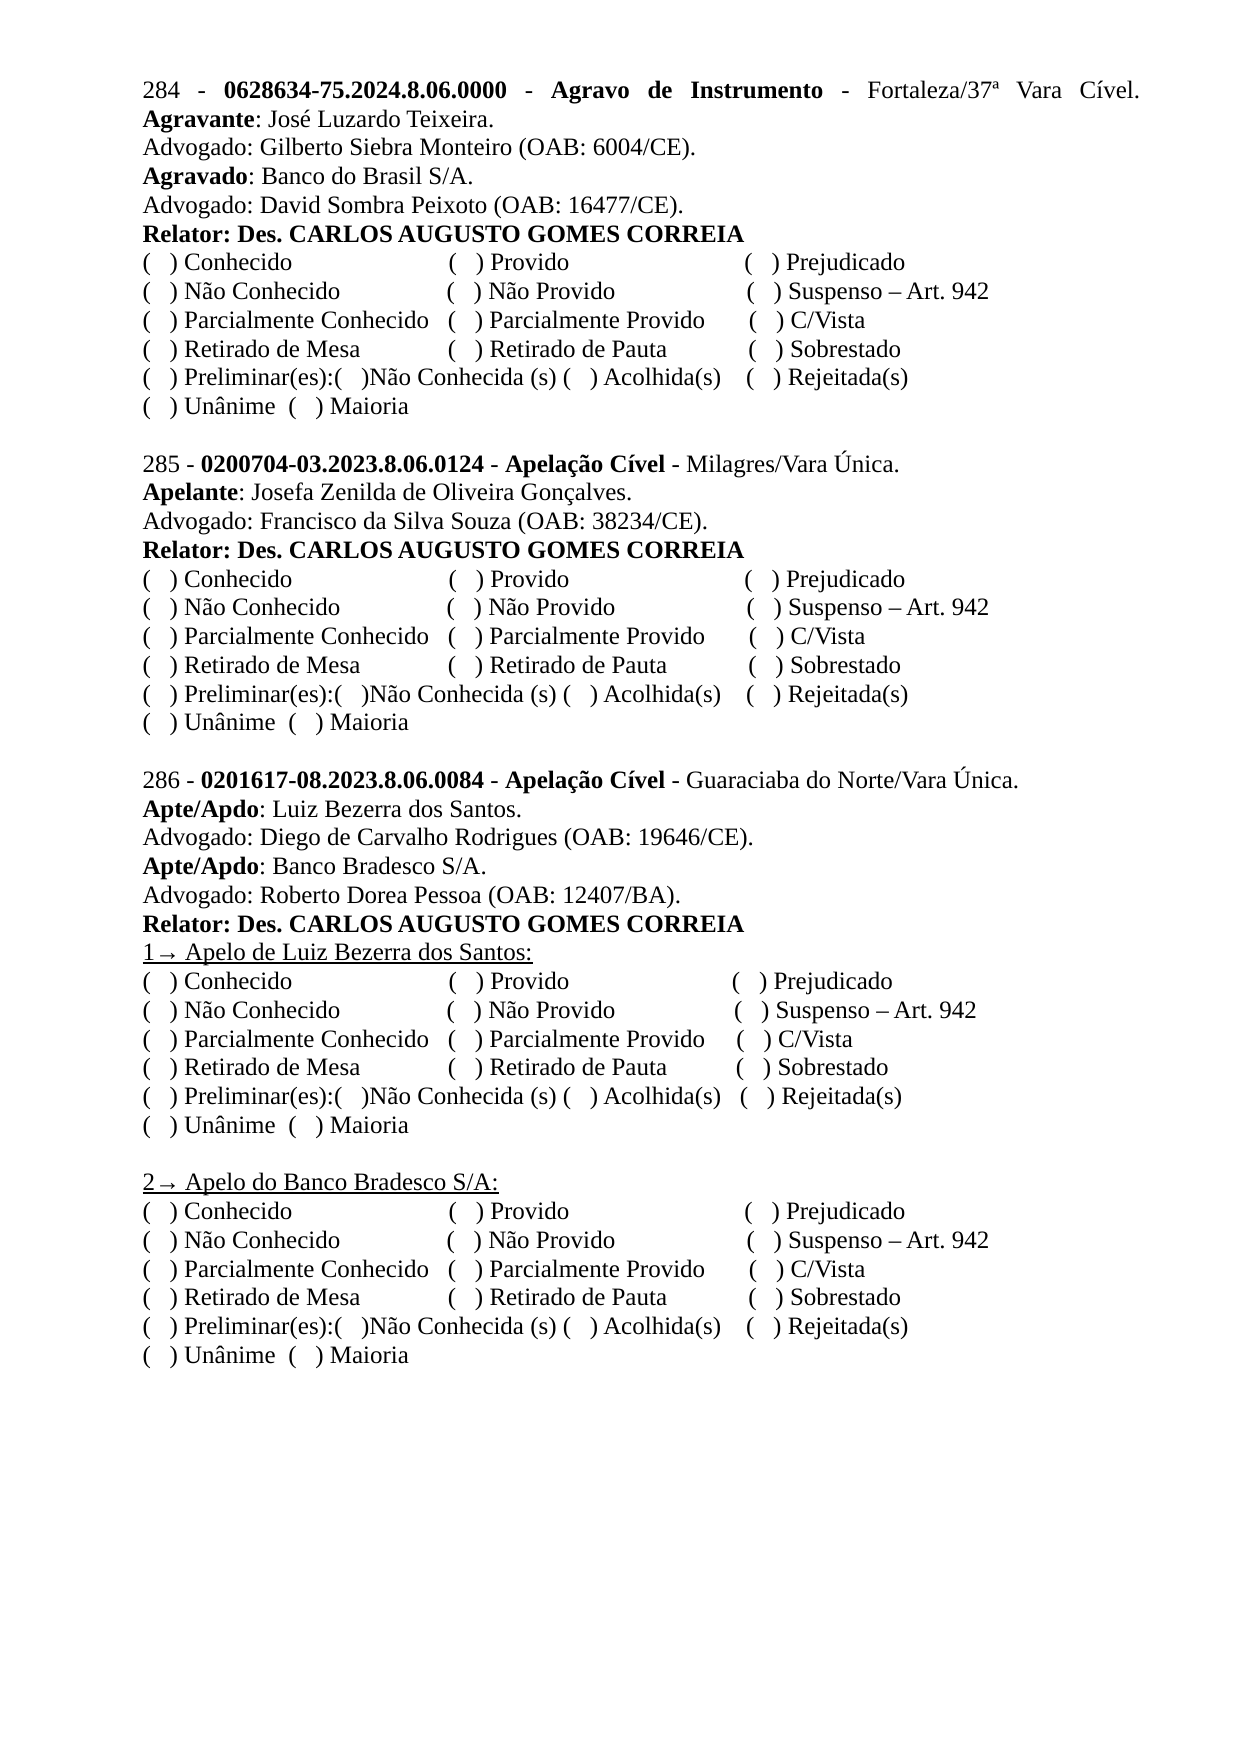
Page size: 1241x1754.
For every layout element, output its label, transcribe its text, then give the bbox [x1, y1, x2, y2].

text Agravado: Banco do Brasil S/A. [142, 161, 1141, 190]
text Relator: Des. CARLOS AUGUSTO GOMES CORREIA [142, 535, 1141, 564]
text ( ) Retirado de Mesa ( ) Retirado de Pauta ( ) Sobrestado [142, 1052, 1158, 1081]
text 2→ Apelo do Banco Bradesco S/A: [142, 1167, 1141, 1196]
text ( ) Retirado de Mesa ( ) Retirado de Pauta ( ) Sobrestado [142, 650, 1158, 679]
text ( ) Não Conhecido ( ) Não Provido ( ) Suspenso – Art. 942 [142, 1225, 1158, 1254]
text ( ) Retirado de Mesa ( ) Retirado de Pauta ( ) Sobrestado [142, 1282, 1158, 1311]
text ( ) Parcialmente Conhecido ( ) Parcialmente Provido ( ) C/Vista [142, 621, 1158, 650]
text ( ) Parcialmente Conhecido ( ) Parcialmente Provido ( ) C/Vista [142, 1254, 1158, 1282]
text 285 - 0200704-03.2023.8.06.0124 - Apelação Cível - Milagres/Vara Única. [142, 449, 1141, 477]
text Apte/Apdo: Luiz Bezerra dos Santos. [142, 794, 1141, 822]
text ( ) Não Conhecido ( ) Não Provido ( ) Suspenso – Art. 942 [142, 995, 1158, 1024]
text Relator: Des. CARLOS AUGUSTO GOMES CORREIA [142, 219, 1141, 247]
text Advogado: Diego de Carvalho Rodrigues (OAB: 19646/CE). [142, 822, 1141, 851]
text ( ) Preliminar(es):( )Não Conhecida (s) ( ) Acolhida(s) ( ) Rejeitada(s) [142, 1311, 1158, 1340]
text 286 - 0201617-08.2023.8.06.0084 - Apelação Cível - Guaraciaba do Norte/Vara Única. [142, 765, 1141, 794]
text ( ) Unânime ( ) Maioria [142, 1340, 1158, 1369]
text ( ) Preliminar(es):( )Não Conhecida (s) ( ) Acolhida(s) ( ) Rejeitada(s) [142, 679, 1158, 707]
text Advogado: Francisco da Silva Souza (OAB: 38234/CE). [142, 506, 1141, 535]
text ( ) Conhecido ( ) Provido ( ) Prejudicado [142, 564, 1141, 592]
text Advogado: Roberto Dorea Pessoa (OAB: 12407/BA). [142, 880, 1141, 909]
text 284 - 0628634-75.2024.8.06.0000 - Agravo de Instrumento - Fortaleza/37ª Vara Cível. Agravante: José Luzardo Teixeira. [142, 75, 1141, 132]
text ( ) Unânime ( ) Maioria [142, 1110, 1158, 1139]
text ( ) Retirado de Mesa ( ) Retirado de Pauta ( ) Sobrestado [142, 334, 1158, 362]
text ( ) Parcialmente Conhecido ( ) Parcialmente Provido ( ) C/Vista [142, 305, 1158, 334]
text Apte/Apdo: Banco Bradesco S/A. [142, 851, 1141, 880]
text ( ) Preliminar(es):( )Não Conhecida (s) ( ) Acolhida(s) ( ) Rejeitada(s) [142, 1081, 1158, 1110]
text 1→ Apelo de Luiz Bezerra dos Santos: [142, 937, 1141, 966]
text ( ) Conhecido ( ) Provido ( ) Prejudicado [142, 966, 1141, 995]
text ( ) Não Conhecido ( ) Não Provido ( ) Suspenso – Art. 942 [142, 276, 1158, 305]
text ( ) Unânime ( ) Maioria [142, 391, 1158, 420]
text Advogado: David Sombra Peixoto (OAB: 16477/CE). [142, 190, 1141, 219]
text ( ) Parcialmente Conhecido ( ) Parcialmente Provido ( ) C/Vista [142, 1024, 1158, 1052]
text ( ) Conhecido ( ) Provido ( ) Prejudicado [142, 1196, 1141, 1225]
text Relator: Des. CARLOS AUGUSTO GOMES CORREIA [142, 909, 1141, 937]
text ( ) Conhecido ( ) Provido ( ) Prejudicado [142, 247, 1141, 276]
text Apelante: Josefa Zenilda de Oliveira Gonçalves. [142, 477, 1141, 506]
text ( ) Preliminar(es):( )Não Conhecida (s) ( ) Acolhida(s) ( ) Rejeitada(s) [142, 362, 1158, 391]
text ( ) Unânime ( ) Maioria [142, 707, 1158, 736]
text Advogado: Gilberto Siebra Monteiro (OAB: 6004/CE). [142, 132, 1141, 161]
text ( ) Não Conhecido ( ) Não Provido ( ) Suspenso – Art. 942 [142, 592, 1158, 621]
